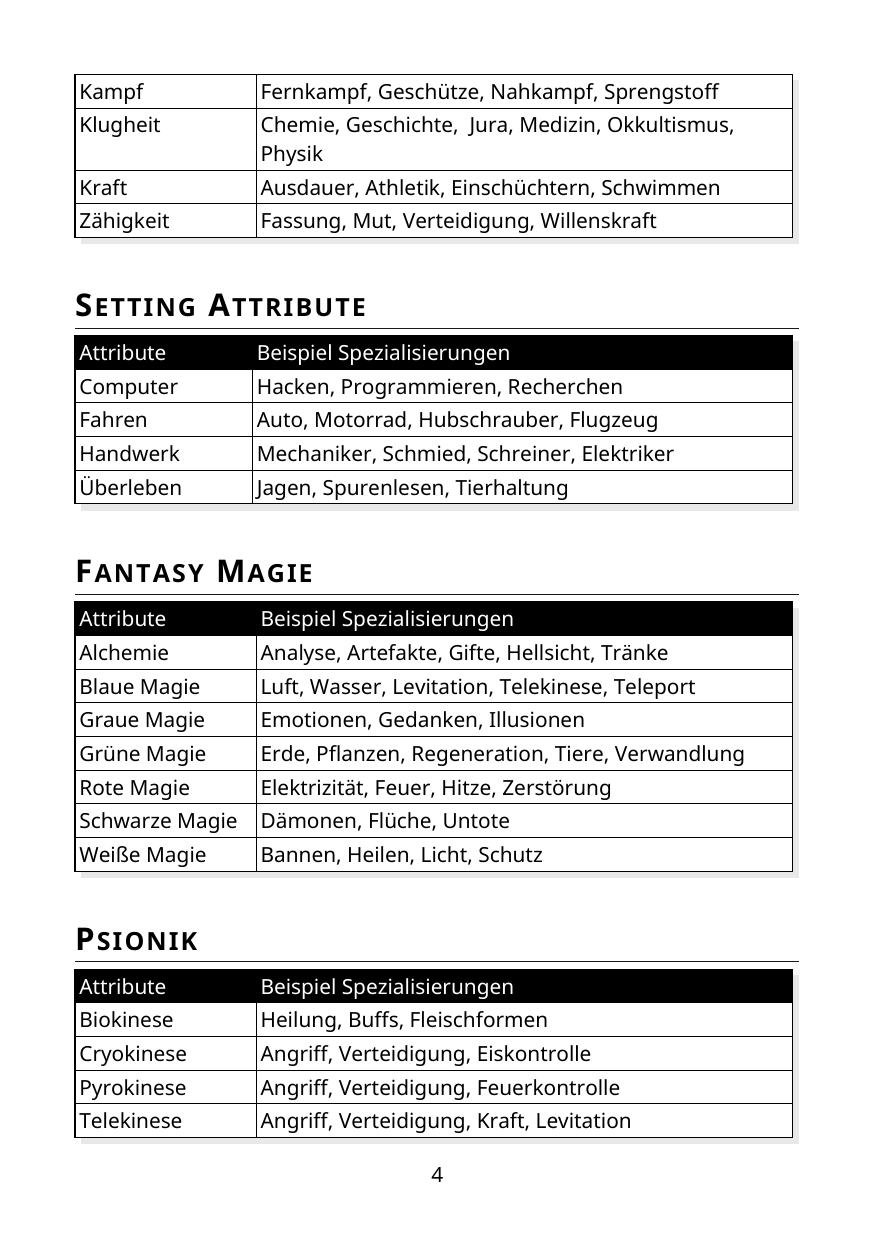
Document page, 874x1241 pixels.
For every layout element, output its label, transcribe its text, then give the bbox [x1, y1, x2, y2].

table_cell Auto, Motorrad, Hubschrauber, Flugzeug [253, 403, 792, 436]
table_cell Erde, Pflanzen, Regeneration, Tiere, Verwandlung [257, 737, 792, 769]
table_header Attribute [76, 970, 256, 1002]
table_cell Heilung, Buffs, Fleischformen [257, 1003, 792, 1036]
table_cell Cryokinese [76, 1037, 256, 1069]
table_cell Fahren [76, 403, 252, 436]
table_cell Jagen, Spurenlesen, Tierhaltung [253, 471, 792, 503]
table_cell Pyrokinese [76, 1071, 256, 1103]
table_cell Rote Magie [76, 771, 256, 803]
table_cell Angriff, Verteidigung, Feuerkontrolle [257, 1071, 792, 1103]
table_cell Weiße Magie [76, 838, 256, 871]
table_header Attribute [76, 336, 252, 369]
subtitle Fantasy Magie [75, 549, 799, 594]
subtitle Psionik [75, 917, 799, 961]
table_cell Angriff, Verteidigung, Eiskontrolle [257, 1037, 792, 1069]
table_cell Zähigkeit [76, 204, 256, 237]
table_cell Mechaniker, Schmied, Schreiner, Elektriker [253, 437, 792, 469]
table_cell Elektrizität, Feuer, Hitze, Zerstörung [257, 771, 792, 803]
table_cell Kraft [76, 171, 256, 203]
table_header Beispiel Spezialisierungen [253, 336, 792, 369]
table_cell Schwarze Magie [76, 804, 256, 837]
table_cell Überleben [76, 471, 252, 503]
table_cell Telekinese [76, 1104, 256, 1137]
table_cell Graue Magie [76, 703, 256, 736]
table_cell Chemie, Geschichte, Jura, Medizin, Okkultismus, Physik [257, 109, 792, 169]
table_header Beispiel Spezialisierungen [257, 970, 792, 1002]
table_cell Hacken, Programmieren, Recherchen [253, 370, 792, 402]
table_cell Blaue Magie [76, 670, 256, 702]
table_cell Handwerk [76, 437, 252, 469]
table_cell Grüne Magie [76, 737, 256, 769]
table_cell Analyse, Artefakte, Gifte, Hellsicht, Tränke [257, 636, 792, 669]
table_cell Angriff, Verteidigung, Kraft, Levitation [257, 1104, 792, 1137]
table_cell Fassung, Mut, Verteidigung, Willenskraft [257, 204, 792, 237]
table_cell Kampf [76, 75, 256, 107]
table_cell Bannen, Heilen, Licht, Schutz [257, 838, 792, 871]
table_cell Luft, Wasser, Levitation, Telekinese, Teleport [257, 670, 792, 702]
table_cell Alchemie [76, 636, 256, 669]
table_header Beispiel Spezialisierungen [257, 603, 792, 635]
table_cell Emotionen, Gedanken, Illusionen [257, 703, 792, 736]
table_header Attribute [76, 603, 256, 635]
table_cell Klugheit [76, 109, 256, 169]
subtitle Setting Attribute [75, 283, 799, 328]
table_cell Ausdauer, Athletik, Einschüchtern, Schwimmen [257, 171, 792, 203]
table_cell Fernkampf, Geschütze, Nahkampf, Sprengstoff [257, 75, 792, 107]
table_cell Dämonen, Flüche, Untote [257, 804, 792, 837]
table_cell Biokinese [76, 1003, 256, 1036]
table_cell Computer [76, 370, 252, 402]
